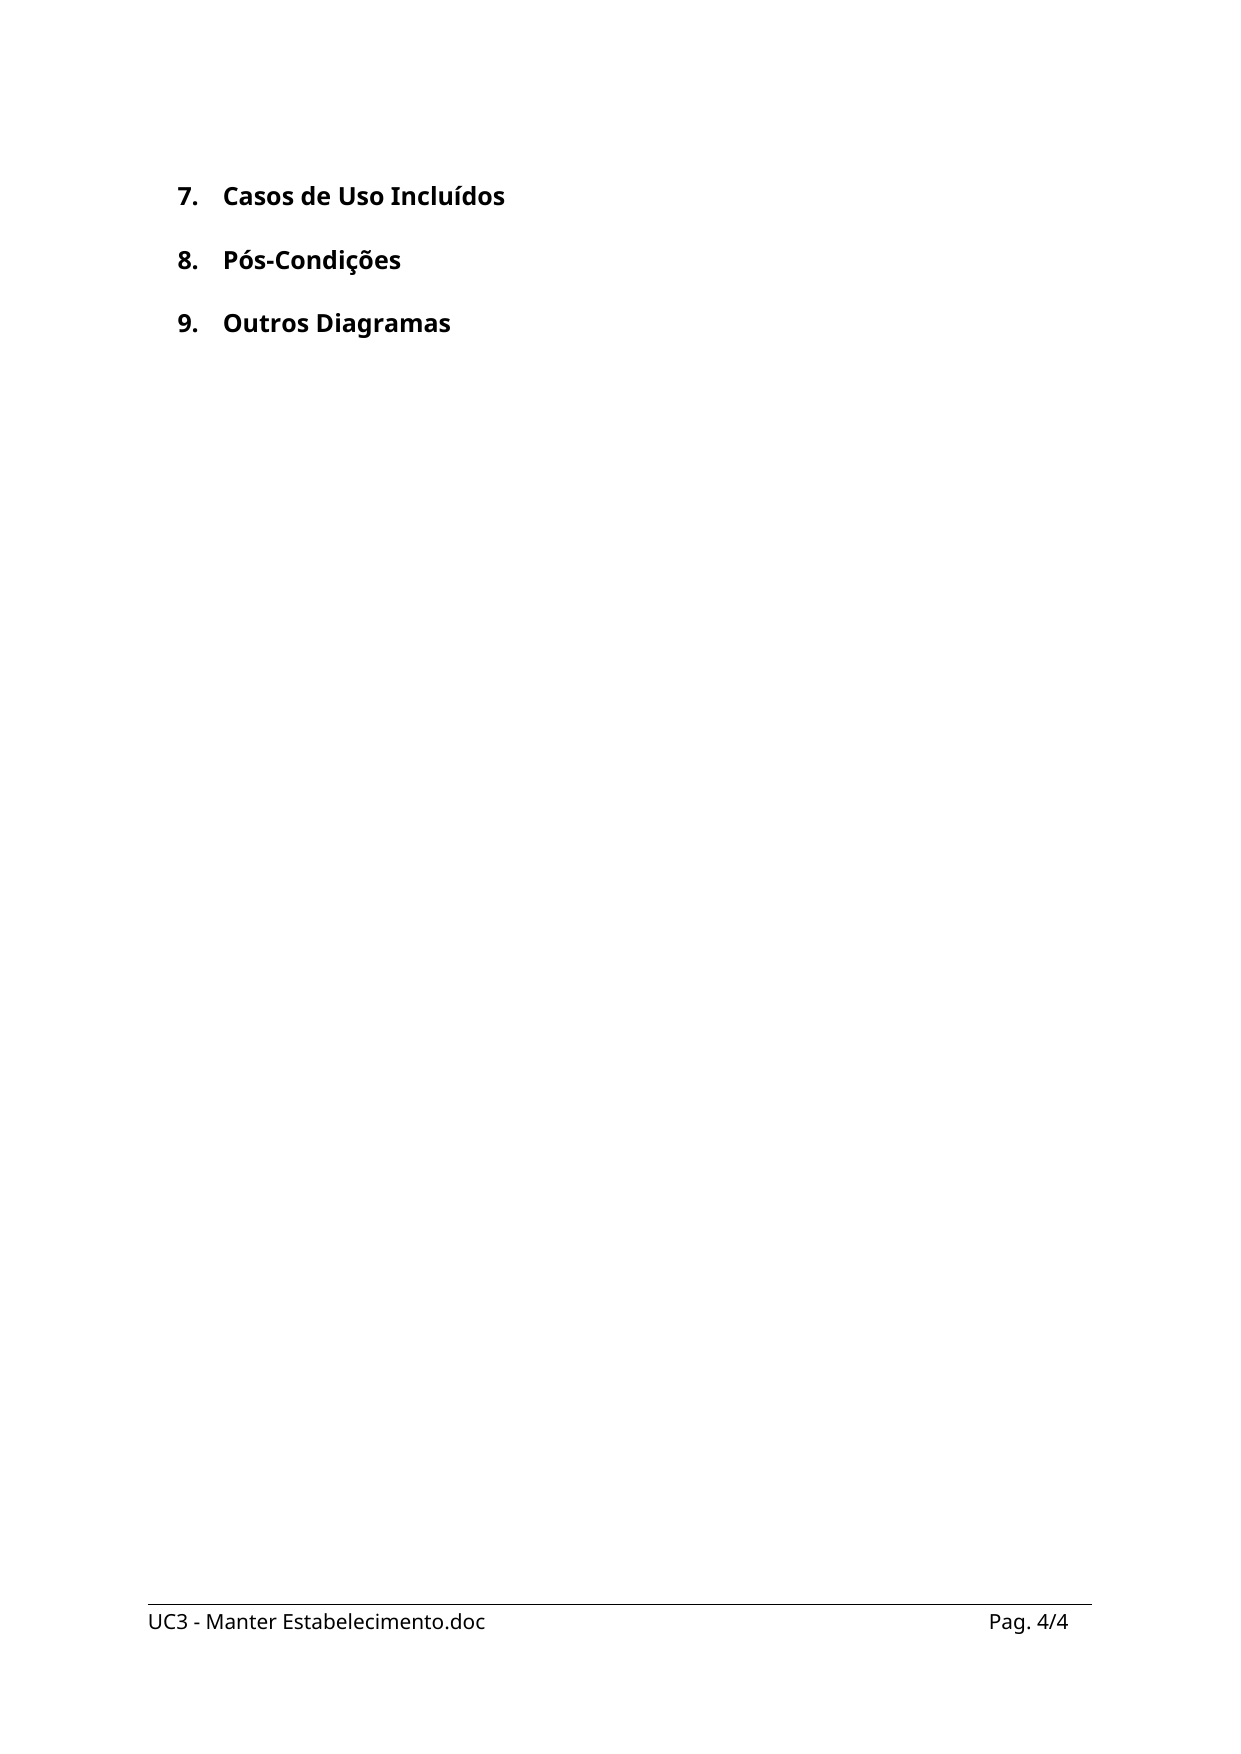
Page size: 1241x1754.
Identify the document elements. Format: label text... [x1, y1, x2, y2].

subtitle Casos de Uso Incluídos [148, 179, 1092, 213]
subtitle Outros Diagramas [148, 306, 1092, 340]
subtitle Pós-Condições [148, 242, 1092, 277]
